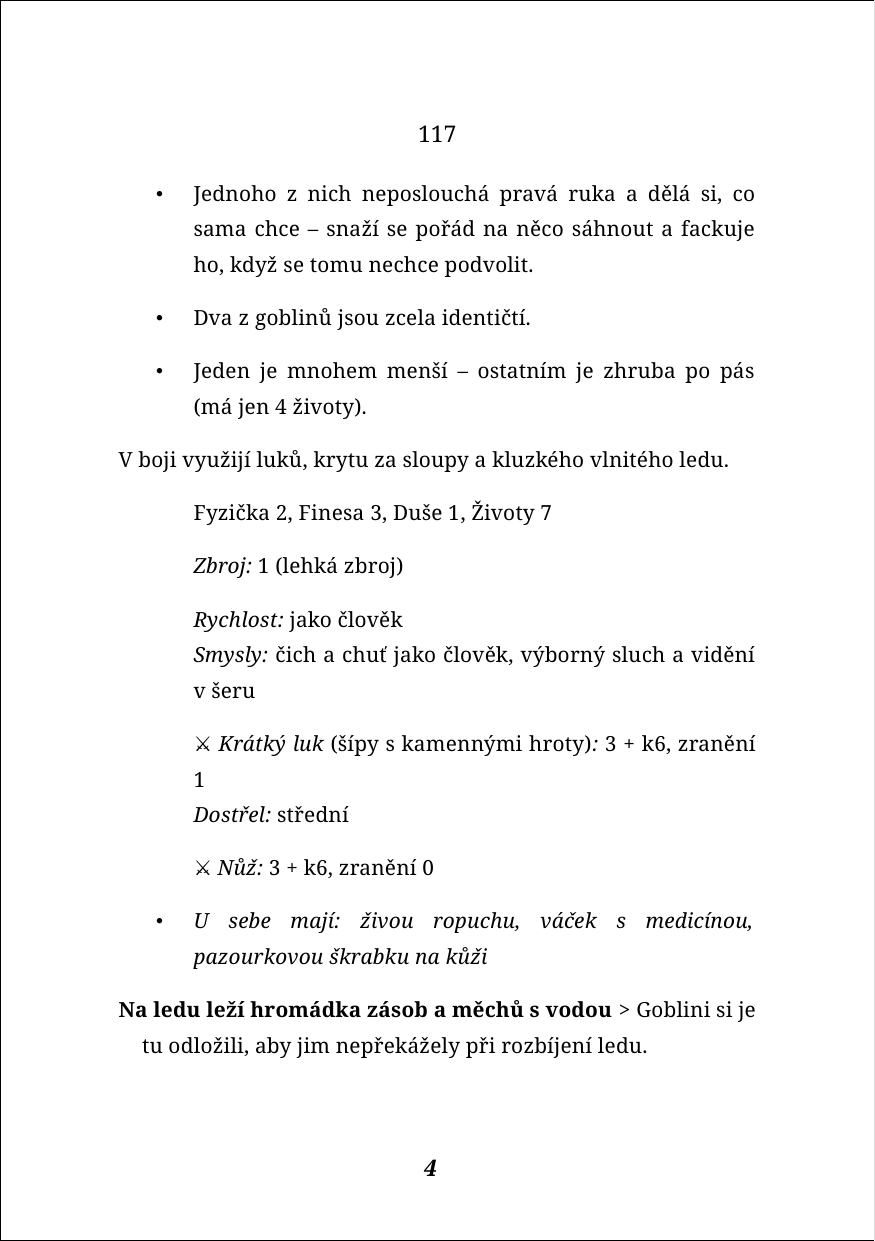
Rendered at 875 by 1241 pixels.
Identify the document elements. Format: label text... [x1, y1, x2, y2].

list Dostřel: střední [156, 800, 756, 829]
list ⚔ Krátký luk (šípy s kamennými hroty): 3 + k6, zranění 1 [156, 729, 756, 793]
list Smysly: čich a chuť jako člověk, výborný sluch a vidění v šeru [156, 640, 756, 704]
list ⚔ Nůž: 3 + k6, zranění 0 [156, 853, 756, 882]
list U sebe mají: živou ropuchu, váček s medicínou, pazourkovou škrabku na kůži [156, 907, 756, 971]
list Zbroj: 1 (lehká zbroj) [156, 552, 756, 580]
list Dva z goblinů jsou zcela identičtí. [156, 303, 756, 332]
text Na ledu leží hromádka zásob a měchů s vodou > Goblini si je tu odložili, aby jim nepřekážely při rozbíjení ledu. [118, 995, 756, 1059]
text V boji využijí luků, krytu za sloupy a kluzkého vlnitého ledu. [118, 445, 756, 474]
list Fyzička 2, Finesa 3, Duše 1, Životy 7 [156, 498, 756, 527]
list Jeden je mnohem menší – ostatním je zhruba po pás (má jen 4 životy). [156, 356, 756, 420]
list Rychlost: jako člověk [156, 605, 756, 633]
list Jednoho z nich neposlouchá pravá ruka a dělá si, co sama chce – snaží se pořád na něco sáhnout a fackuje ho, když se tomu nechce podvolit. [156, 179, 756, 278]
